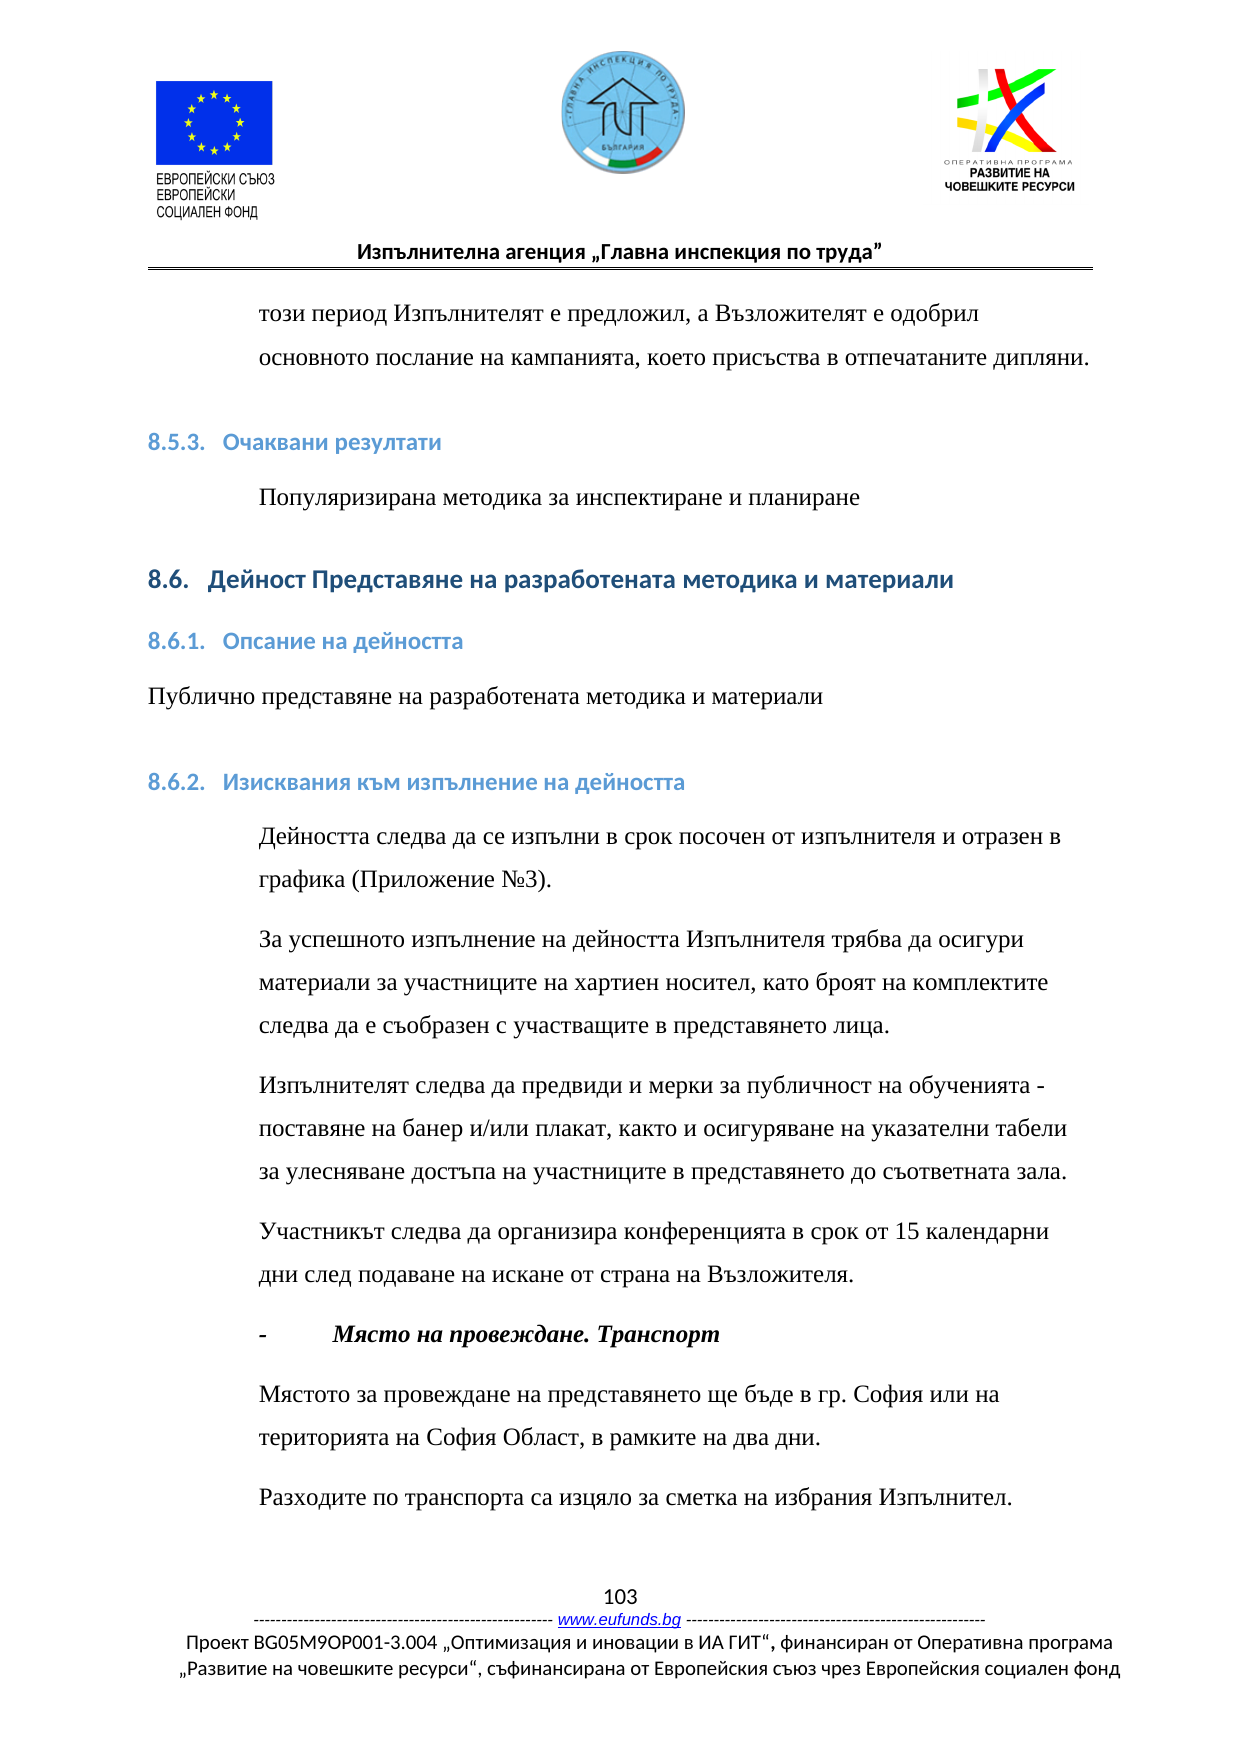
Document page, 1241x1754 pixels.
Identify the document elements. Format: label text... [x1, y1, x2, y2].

list - Място на провеждане. Транспорт [258, 1319, 1093, 1348]
list този период Изпълнителят е предложил, а Възложителят е одобрил основното послание на кампанията, което присъства в отпечатаните дипляни. [258, 298, 1093, 370]
list Популяризирана методика за инспектиране и планиране [258, 482, 1093, 511]
subtitle Очаквани резултати [148, 426, 1093, 457]
list Мястото за провеждане на представянето ще бъде в гр. София или на територията на София Област, в рамките на два дни. [258, 1379, 1093, 1451]
list Разходите по транспорта са изцяло за сметка на избрания Изпълнител. [258, 1482, 1093, 1511]
subtitle Дейност Представяне на разработената методика и материали [148, 562, 1093, 596]
list За успешното изпълнение на дейността Изпълнителя трябва да осигури материали за участниците на хартиен носител, като броят на комплектите следва да е съобразен с участващите в представянето лица. [258, 924, 1093, 1039]
subtitle Опсание на дейността [148, 625, 1093, 656]
list Участникът следва да организира конференцията в срок от 15 календарни дни след подаване на искане от страна на Възложителя. [258, 1216, 1093, 1288]
list Дейността следва да се изпълни в срок посочен от изпълнителя и отразен в графика (Приложение №3). [258, 821, 1093, 893]
list Изпълнителят следва да предвиди и мерки за публичност на обученията - поставяне на банер и/или плакат, както и осигуряване на указателни табели за улесняване достъпа на участниците в представянето до съответната зала. [258, 1070, 1093, 1185]
subtitle Изисквания към изпълнение на дейността [148, 766, 1093, 796]
text Публично представяне на разработената методика и материали [148, 681, 1093, 710]
